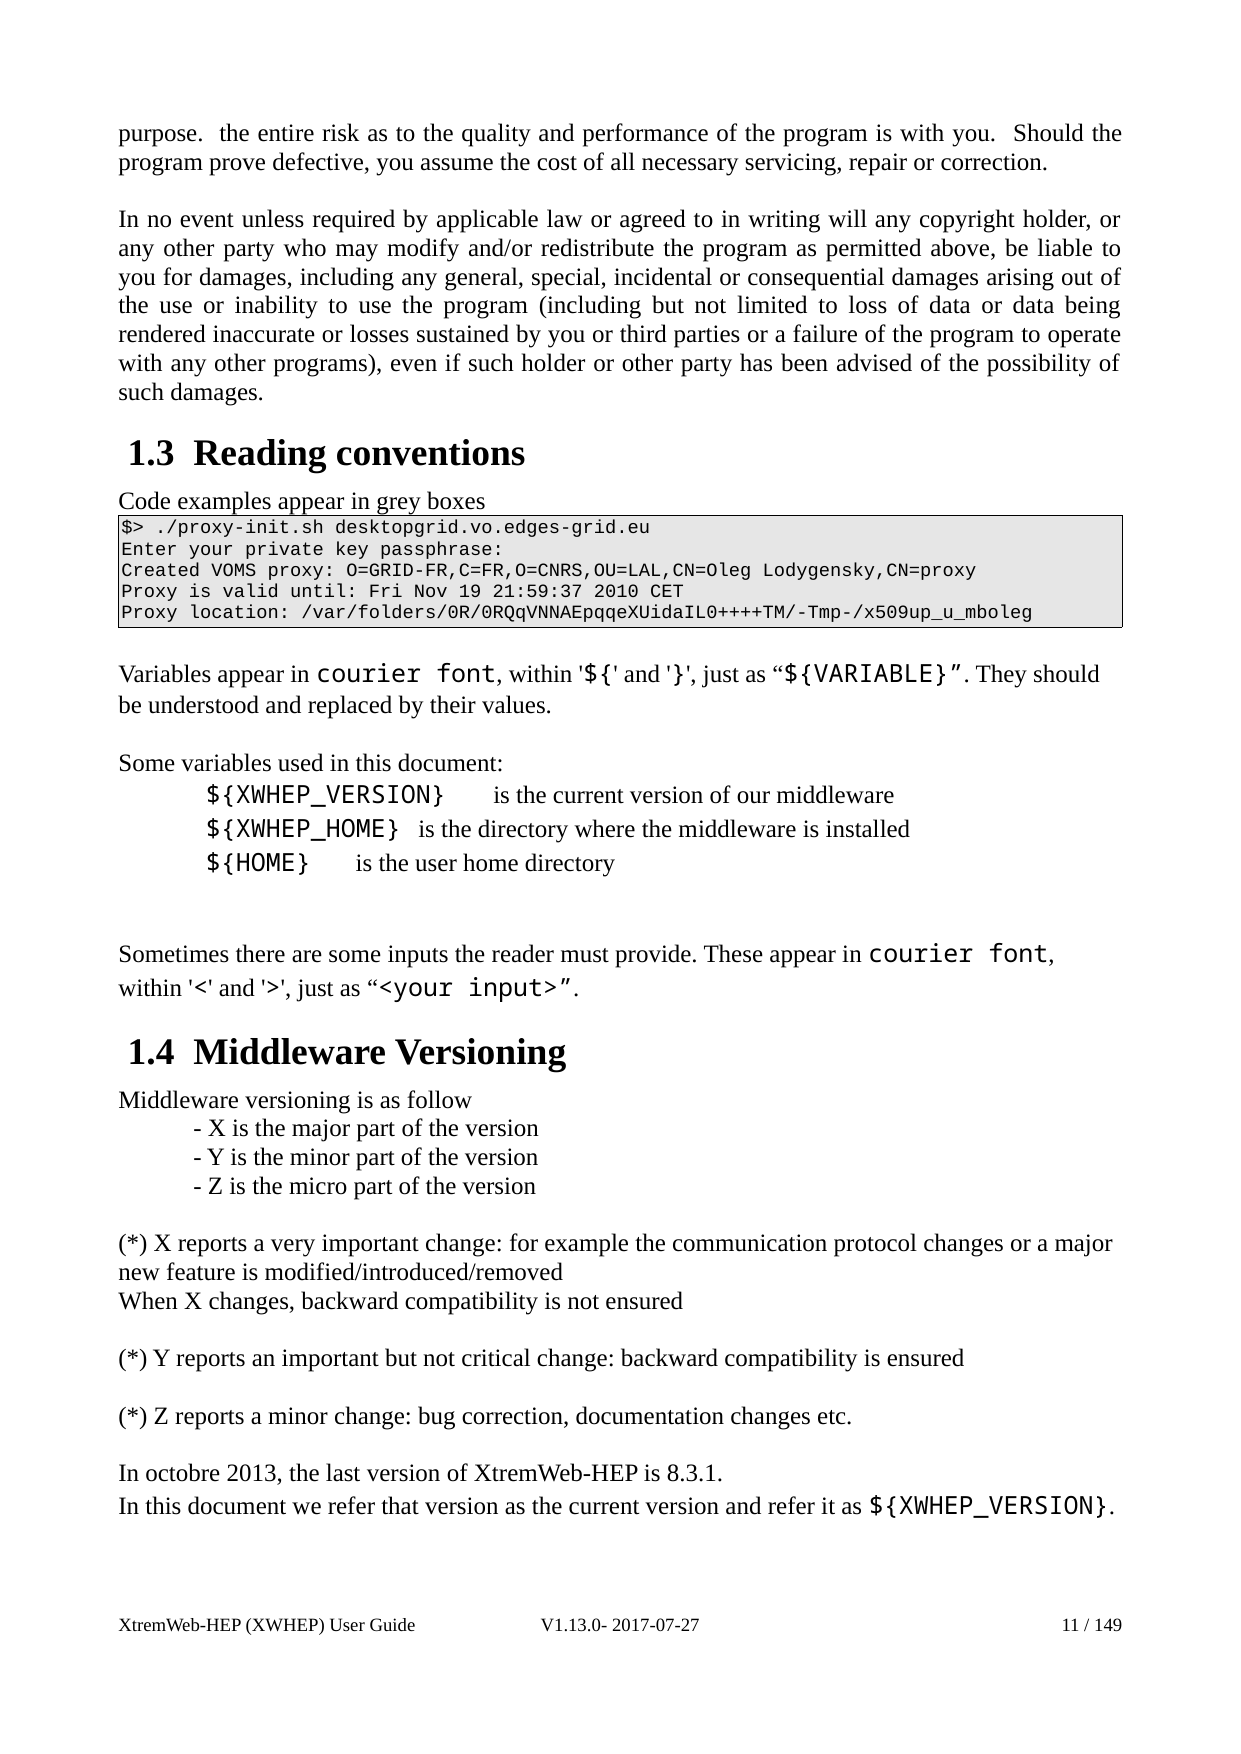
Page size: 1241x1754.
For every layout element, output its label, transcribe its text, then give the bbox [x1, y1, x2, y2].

text - X is the major part of the version [118, 1113, 1122, 1142]
text Enter your private key passphrase: [119, 536, 1122, 557]
subtitle Reading conventions [118, 431, 1122, 474]
text ${XWHEP_VERSION} is the current version of our middleware [206, 776, 1122, 810]
text (*) Z reports a minor change: bug correction, documentation changes etc. [118, 1401, 1122, 1430]
text Code examples appear in grey boxes [118, 486, 1122, 515]
text ${HOME} is the user home directory [206, 844, 1122, 878]
text Sometimes there are some inputs the reader must provide. These appear in courier font, within '<' and '>', just as “<your input>”. [118, 936, 1122, 1004]
text - Y is the minor part of the version [118, 1142, 1122, 1171]
text - Z is the micro part of the version [118, 1171, 1122, 1200]
text (*) Y reports an important but not critical change: backward compatibility is ensured [118, 1343, 1122, 1372]
text Created VOMS proxy: O=GRID-FR,C=FR,O=CNRS,OU=LAL,CN=Oleg Lodygensky,CN=proxy [119, 557, 1122, 579]
text In this document we refer that version as the current version and refer it as ${XWHEP_VERSION}. [118, 1487, 1122, 1521]
text Proxy is valid until: Fri Nov 19 21:59:37 2010 CET [119, 579, 1122, 600]
text Some variables used in this document: [118, 748, 1122, 776]
text Variables appear in courier font, within '${' and '}', just as “${VARIABLE}”. They should be understood and replaced by their values. [118, 656, 1122, 719]
text When X changes, backward compatibility is not ensured [118, 1286, 1122, 1315]
text Middleware versioning is as follow [118, 1085, 1122, 1113]
text PURPOSE. THE ENTIRE RISK AS TO THE QUALITY AND PERFORMANCE OF THE PROGRAM IS WITH YOU. SHOULD THE PROGRAM PROVE DEFECTIVE, YOU ASSUME THE COST OF ALL NECESSARY SERVICING, REPAIR OR CORRECTION. [118, 118, 1122, 176]
text (*) X reports a very important change: for example the communication protocol changes or a major new feature is modified/introduced/removed [118, 1228, 1122, 1286]
text $> ./proxy-init.sh desktopgrid.vo.edges-grid.eu [119, 516, 1122, 536]
text Proxy location: /var/folders/0R/0RQqVNNAEpqqeXUidaIL0++++TM/-Tmp-/x509up_u_mboleg [119, 600, 1122, 627]
text In octobre 2013, the last version of XtremWeb-HEP is 8.3.1. [118, 1458, 1122, 1487]
text ${XWHEP_HOME} is the directory where the middleware is installed [206, 810, 1122, 844]
text IN NO EVENT UNLESS REQUIRED BY APPLICABLE LAW OR AGREED TO IN WRITING WILL ANY COPYRIGHT HOLDER, OR ANY OTHER PARTY WHO MAY MODIFY AND/OR REDISTRIBUTE THE PROGRAM AS PERMITTED ABOVE, BE LIABLE TO YOU FOR DAMAGES, INCLUDING ANY GENERAL, SPECIAL, INCIDENTAL OR CONSEQUENTIAL DAMAGES ARISING OUT OF THE USE OR INABILITY TO USE THE PROGRAM (INCLUDING BUT NOT LIMITED TO LOSS OF DATA OR DATA BEING RENDERED INACCURATE OR LOSSES SUSTAINED BY YOU OR THIRD PARTIES OR A FAILURE OF THE PROGRAM TO OPERATE WITH ANY OTHER PROGRAMS), EVEN IF SUCH HOLDER OR OTHER PARTY HAS BEEN ADVISED OF THE POSSIBILITY OF SUCH DAMAGES. [118, 204, 1122, 406]
subtitle Middleware Versioning [118, 1029, 1122, 1072]
